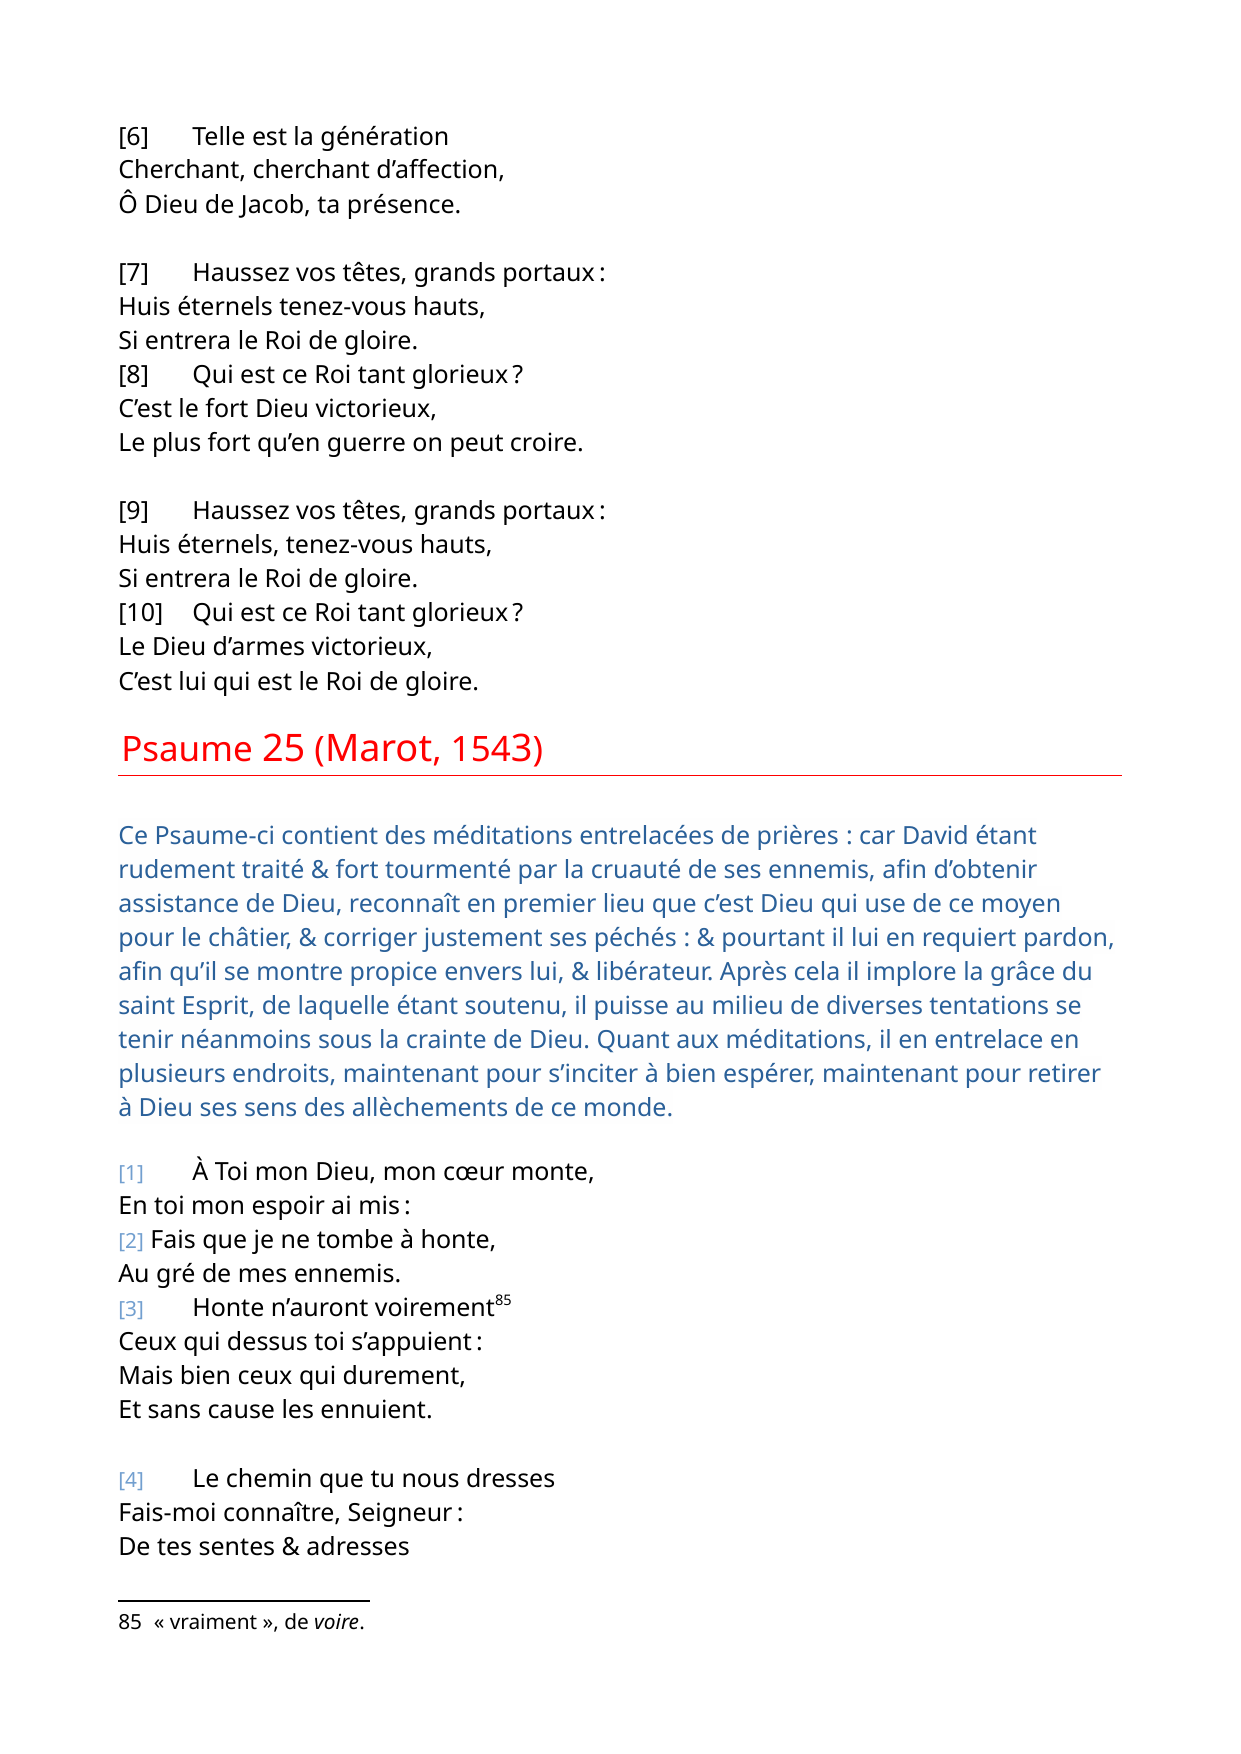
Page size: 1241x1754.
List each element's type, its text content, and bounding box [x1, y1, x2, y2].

text De tes sentes & adresses [118, 1528, 1122, 1562]
text Ce Psaume-ci contient des méditations entrelacées de prières : car David étant rudement traité & fort tourmenté par la cruauté de ses ennemis, afin d’obtenir assistance de Dieu, reconnaît en premier lieu que c’est Dieu qui use de ce moyen pour le châtier, & corriger justement ses péchés : & pourtant il lui en requiert pardon, afin qu’il se montre propice envers lui, & libérateur. Après cela il implore la grâce du saint Esprit, de laquelle étant soutenu, il puisse au milieu de diverses tentations se tenir néanmoins sous la crainte de Dieu. Quant aux méditations, il en entrelace en plusieurs endroits, maintenant pour s’inciter à bien espérer, maintenant pour retirer à Dieu ses sens des allèchements de ce monde. [118, 818, 1122, 1124]
text [9] Haussez vos têtes, grands portaux : [118, 493, 1122, 527]
text Et sans cause les ennuient. [118, 1392, 1122, 1426]
text Le Dieu d’armes victorieux, [118, 629, 1122, 663]
text Huis éternels, tenez-vous hauts, [118, 527, 1122, 561]
text Ô Dieu de Jacob, ta présence. [118, 186, 1122, 220]
text C’est lui qui est le Roi de gloire. [118, 663, 1122, 697]
text [1] À Toi mon Dieu, mon cœur monte, [118, 1154, 1122, 1188]
text [6] Telle est la génération [118, 118, 1122, 152]
text Le plus fort qu’en guerre on peut croire. [118, 425, 1122, 459]
text Mais bien ceux qui durement, [118, 1358, 1122, 1392]
text [8] Qui est ce Roi tant glorieux ? [118, 357, 1122, 391]
text Au gré de mes ennemis. [118, 1256, 1122, 1290]
text Huis éternels tenez-vous hauts, [118, 288, 1122, 322]
text Cherchant, cherchant d’affection, [118, 152, 1122, 186]
text [2] Fais que je ne tombe à honte, [118, 1222, 1122, 1256]
text Fais-moi connaître, Seigneur : [118, 1494, 1122, 1528]
text Si entrera le Roi de gloire. [118, 561, 1122, 595]
text [10] Qui est ce Roi tant glorieux ? [118, 595, 1122, 629]
text [3] Honte n’auront voirement [118, 1290, 1122, 1324]
subtitle Psaume 25 (Marot, 1543) [118, 718, 1122, 775]
text Ceux qui dessus toi s’appuient : [118, 1324, 1122, 1358]
text C’est le fort Dieu victorieux, [118, 391, 1122, 425]
text « vraiment », de voire. [118, 1607, 1122, 1636]
text [7] Haussez vos têtes, grands portaux : [118, 254, 1122, 288]
text En toi mon espoir ai mis : [118, 1188, 1122, 1222]
text [4] Le chemin que tu nous dresses [118, 1460, 1122, 1494]
text Si entrera le Roi de gloire. [118, 322, 1122, 357]
